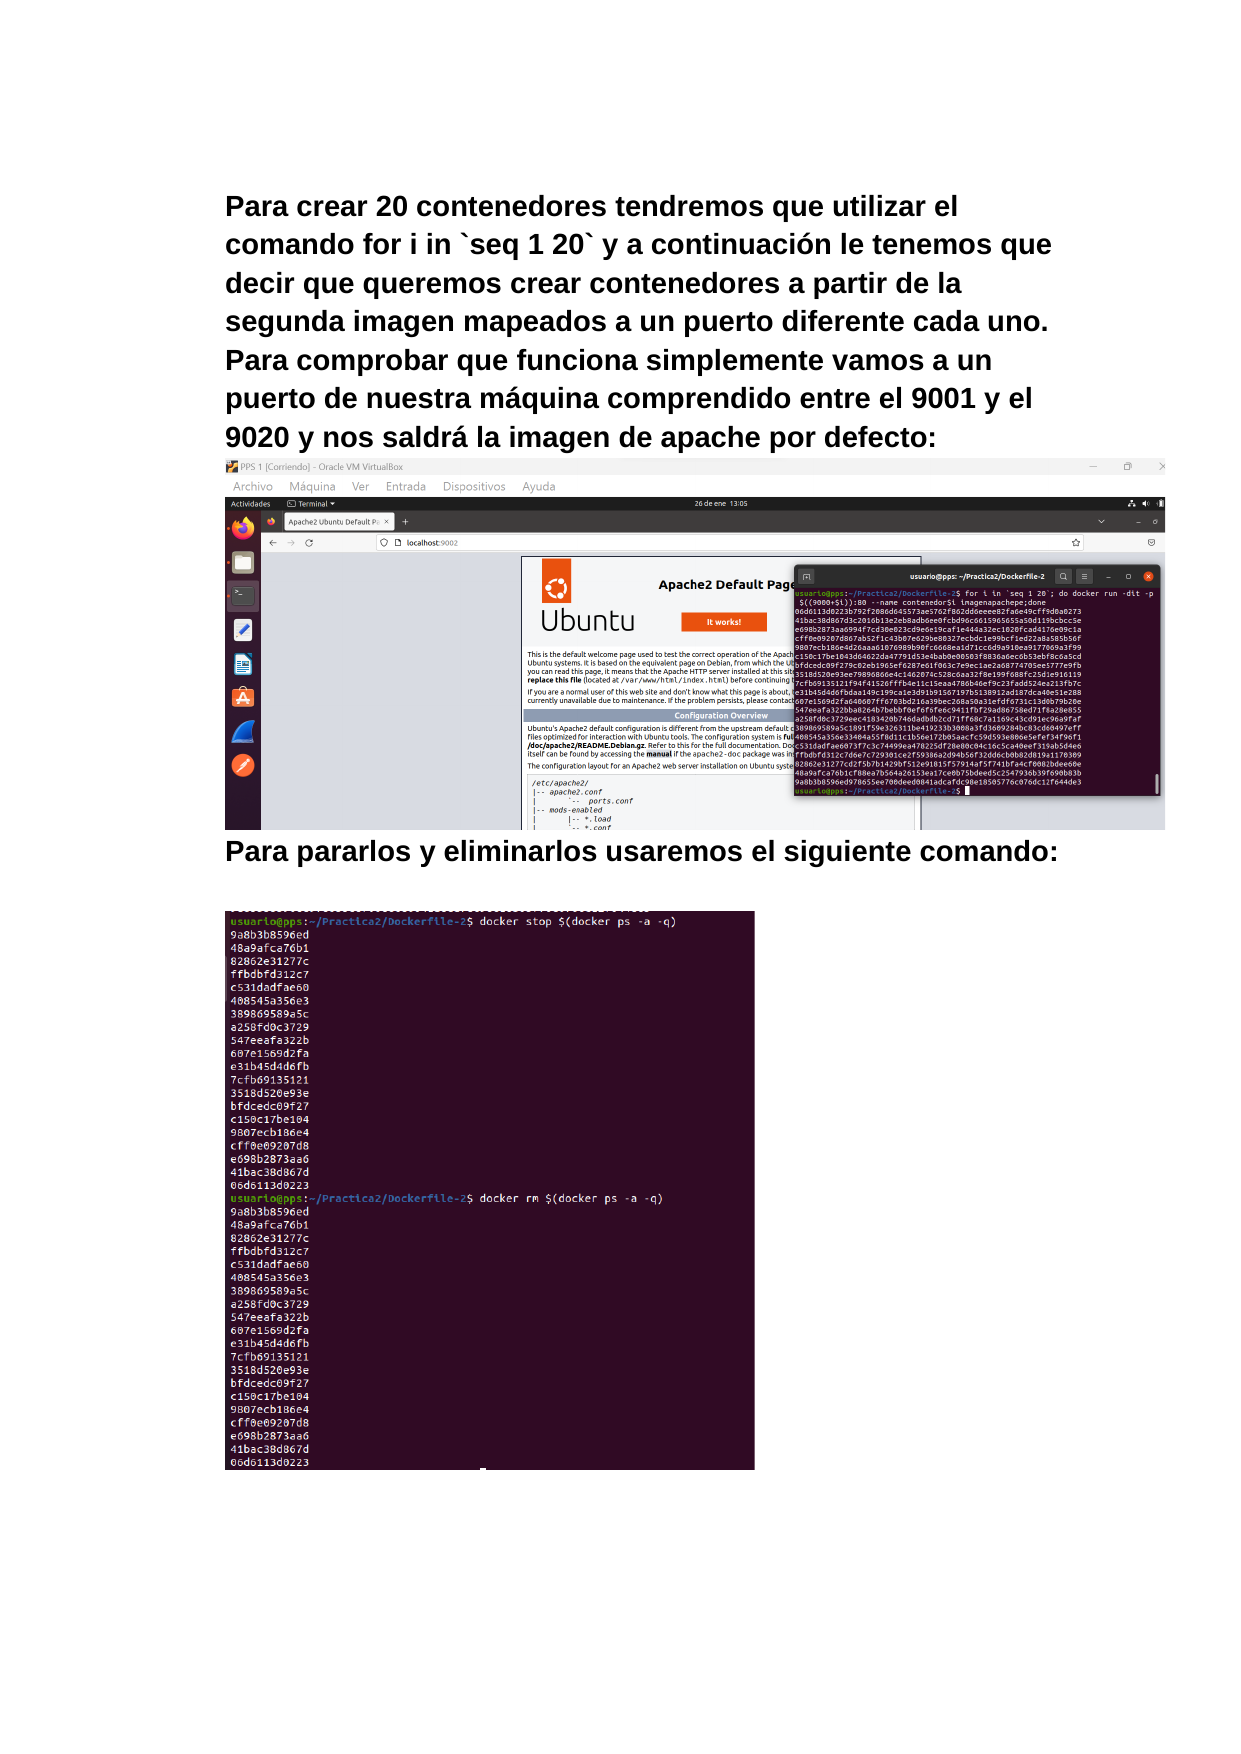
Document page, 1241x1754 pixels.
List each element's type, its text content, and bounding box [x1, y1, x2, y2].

text Para pararlos y eliminarlos usaremos el siguiente comando: [225, 834, 1090, 868]
text Para crear 20 contenedores tendremos que utilizar el comando for i in `seq 1 20` y a continuación le tenemos que decir que queremos crear contenedores a partir de la segunda imagen mapeados a un puerto diferente cada uno. Para comprobar que funciona simplemente vamos a un puerto de nuestra máquina comprendido entre el 9001 y el 9020 y nos saldrá la imagen de apache por defecto: [225, 188, 1090, 453]
picture [225, 458, 1166, 830]
picture [225, 911, 755, 1470]
